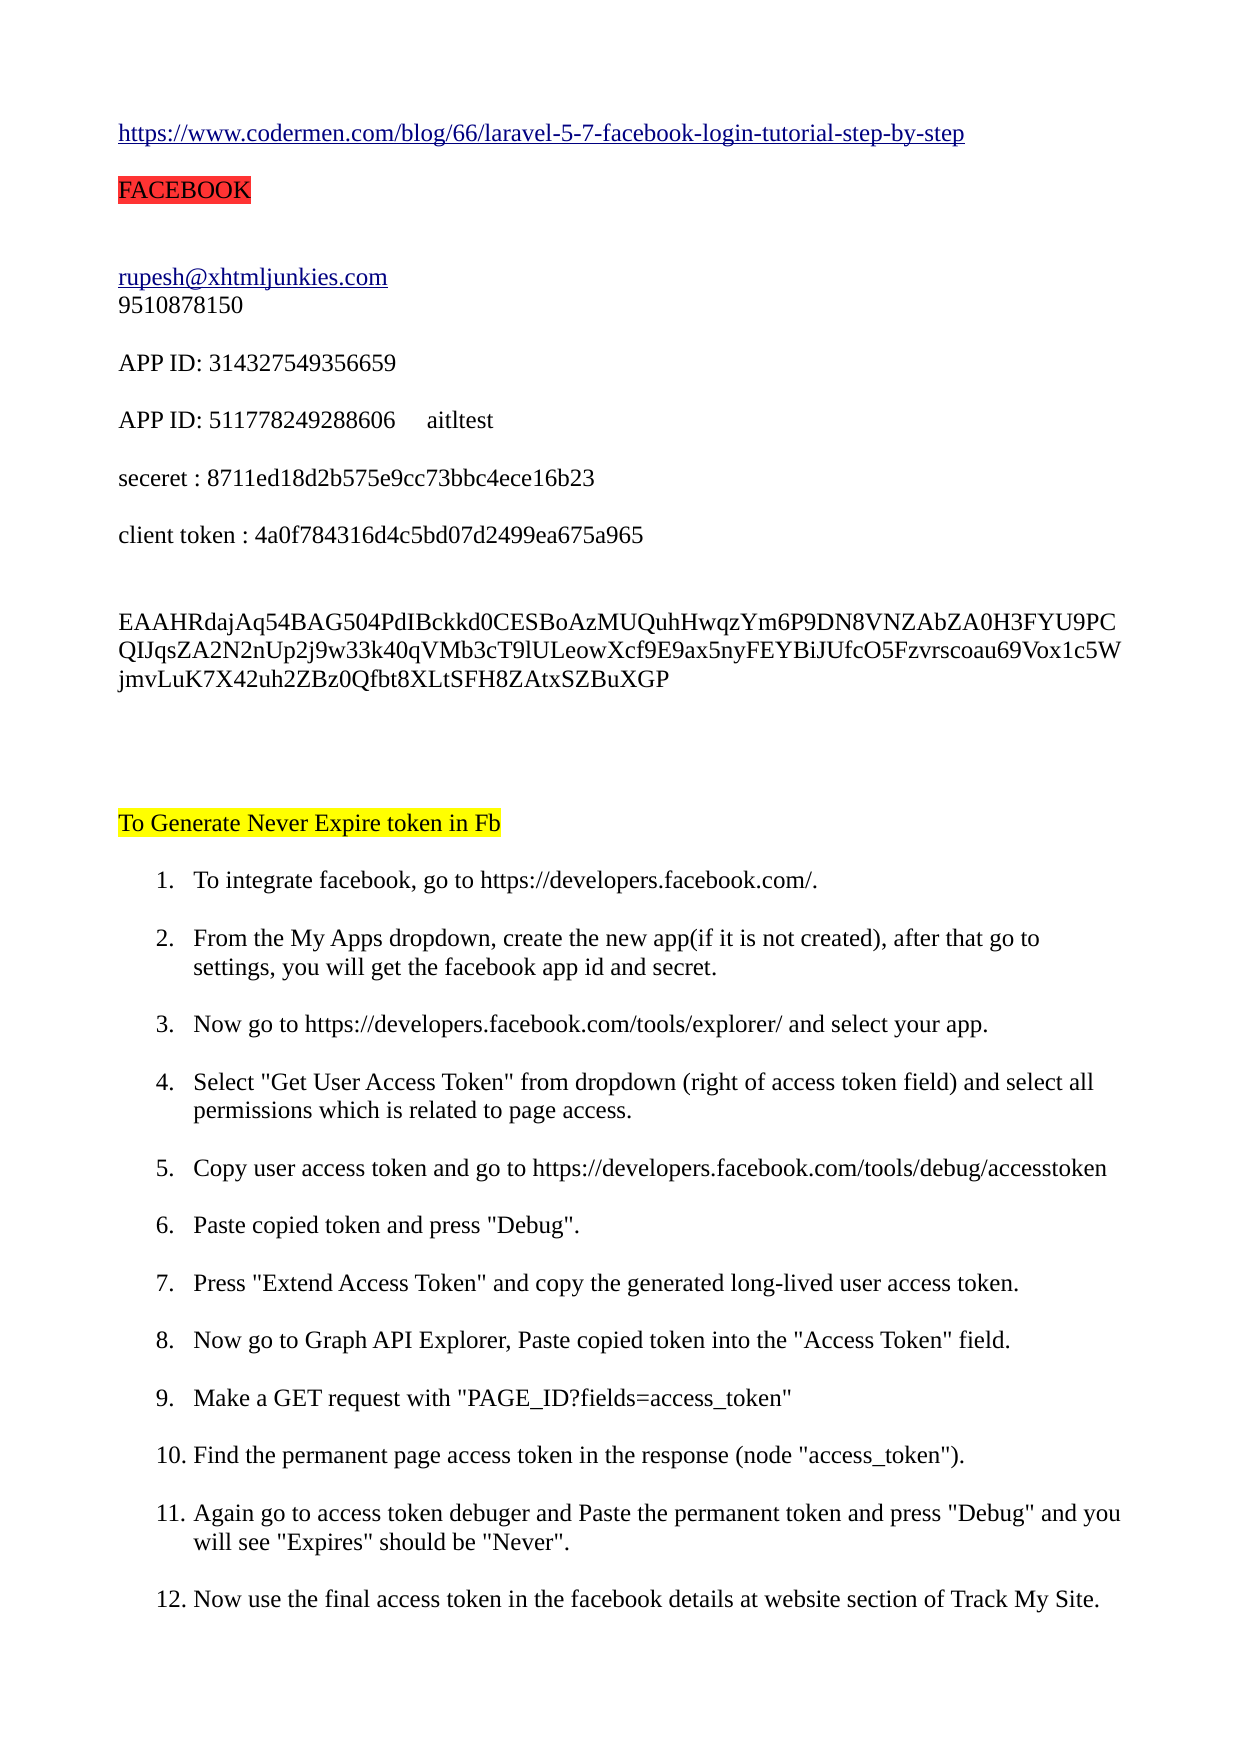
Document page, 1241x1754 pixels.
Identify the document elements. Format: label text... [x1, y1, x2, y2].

text 9510878150 [118, 291, 1122, 319]
list Now go to Graph API Explorer, Paste copied token into the "Access Token" field. [156, 1326, 1122, 1354]
text client token : 4a0f784316d4c5bd07d2499ea675a965 [118, 521, 1122, 549]
list Press "Extend Access Token" and copy the generated long-lived user access token. [156, 1268, 1122, 1297]
list Now use the final access token in the facebook details at website section of Track My Site. [156, 1584, 1122, 1613]
text rupesh@xhtmljunkies.com [118, 204, 1122, 291]
text APP ID: 511778249288606 aitltest [118, 406, 1122, 434]
list Paste copied token and press "Debug". [156, 1211, 1122, 1239]
list Copy user access token and go to https://developers.facebook.com/tools/debug/accesstoken [156, 1153, 1122, 1182]
list From the My Apps dropdown, create the new app(if it is not created), after that go to settings, you will get the facebook app id and secret. [156, 923, 1122, 981]
text APP ID: 314327549356659 [118, 348, 1122, 377]
list Select "Get User Access Token" from dropdown (right of access token field) and select all permissions which is related to page access. [156, 1067, 1122, 1124]
list Now go to https://developers.facebook.com/tools/explorer/ and select your app. [156, 1009, 1122, 1038]
text FACEBOOK [118, 176, 1122, 204]
text seceret : 8711ed18d2b575e9cc73bbc4ece16b23 [118, 463, 1122, 492]
text EAAHRdajAq54BAG504PdIBckkd0CESBoAzMUQuhHwqzYm6P9DN8VNZAbZA0H3FYU9PCQIJqsZA2N2nUp2j9w33k40qVMb3cT9lULeowXcf9E9ax5nyFEYBiJUfcO5Fzvrscoau69Vox1c5WjmvLuK7X42uh2ZBz0Qfbt8XLtSFH8ZAtxSZBuXGP [118, 607, 1122, 693]
list Again go to access token debuger and Paste the permanent token and press "Debug" and you will see "Expires" should be "Never". [156, 1498, 1122, 1556]
text To Generate Never Expire token in Fb [118, 808, 1122, 837]
list Make a GET request with "PAGE_ID?fields=access_token" [156, 1383, 1122, 1412]
list Find the permanent page access token in the response (node "access_token"). [156, 1441, 1122, 1469]
text https://www.codermen.com/blog/66/laravel-5-7-facebook-login-tutorial-step-by-step [118, 118, 1122, 147]
list To integrate facebook, go to https://developers.facebook.com/. [156, 866, 1122, 894]
